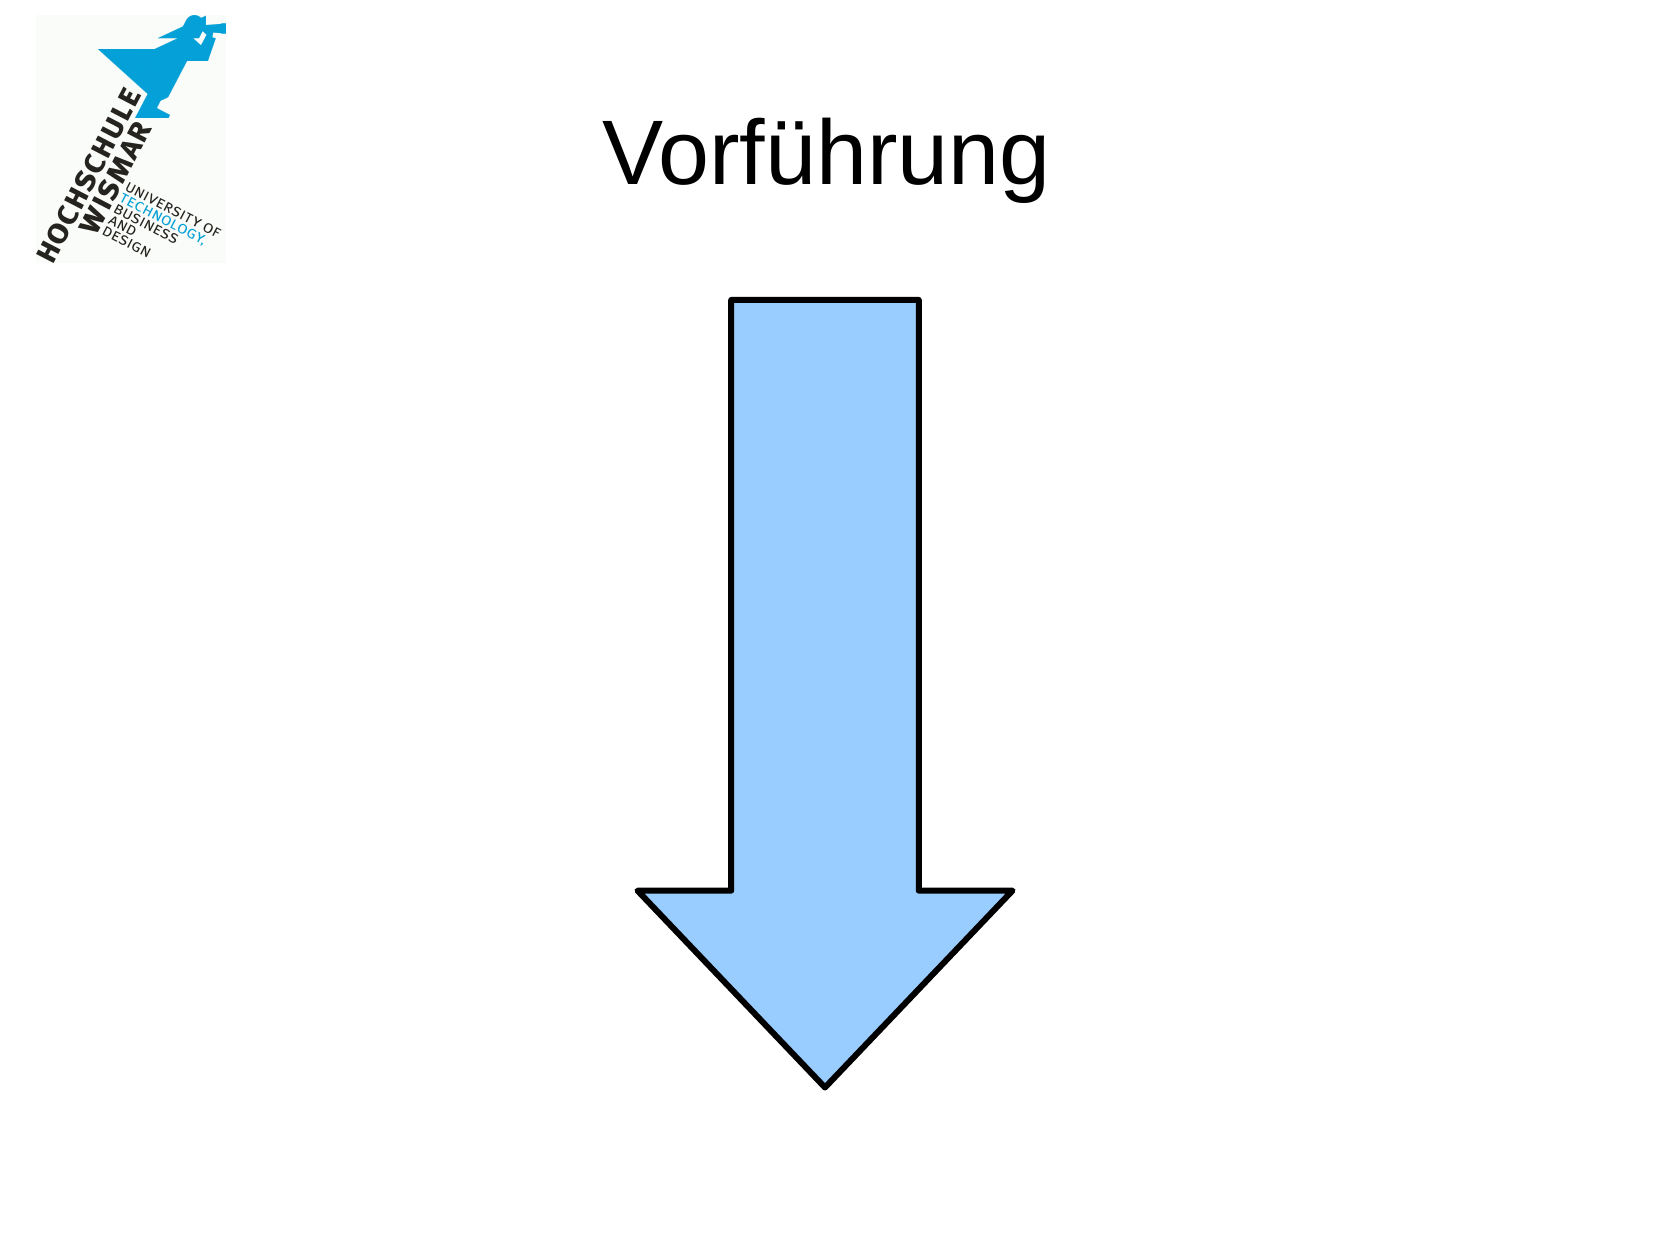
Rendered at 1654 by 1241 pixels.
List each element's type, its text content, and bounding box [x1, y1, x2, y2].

picture [196, 33, 205, 43]
picture [36, 15, 226, 263]
picture [199, 15, 226, 24]
title Vorführung [226, 56, 1571, 250]
text_box [637, 299, 1013, 1088]
